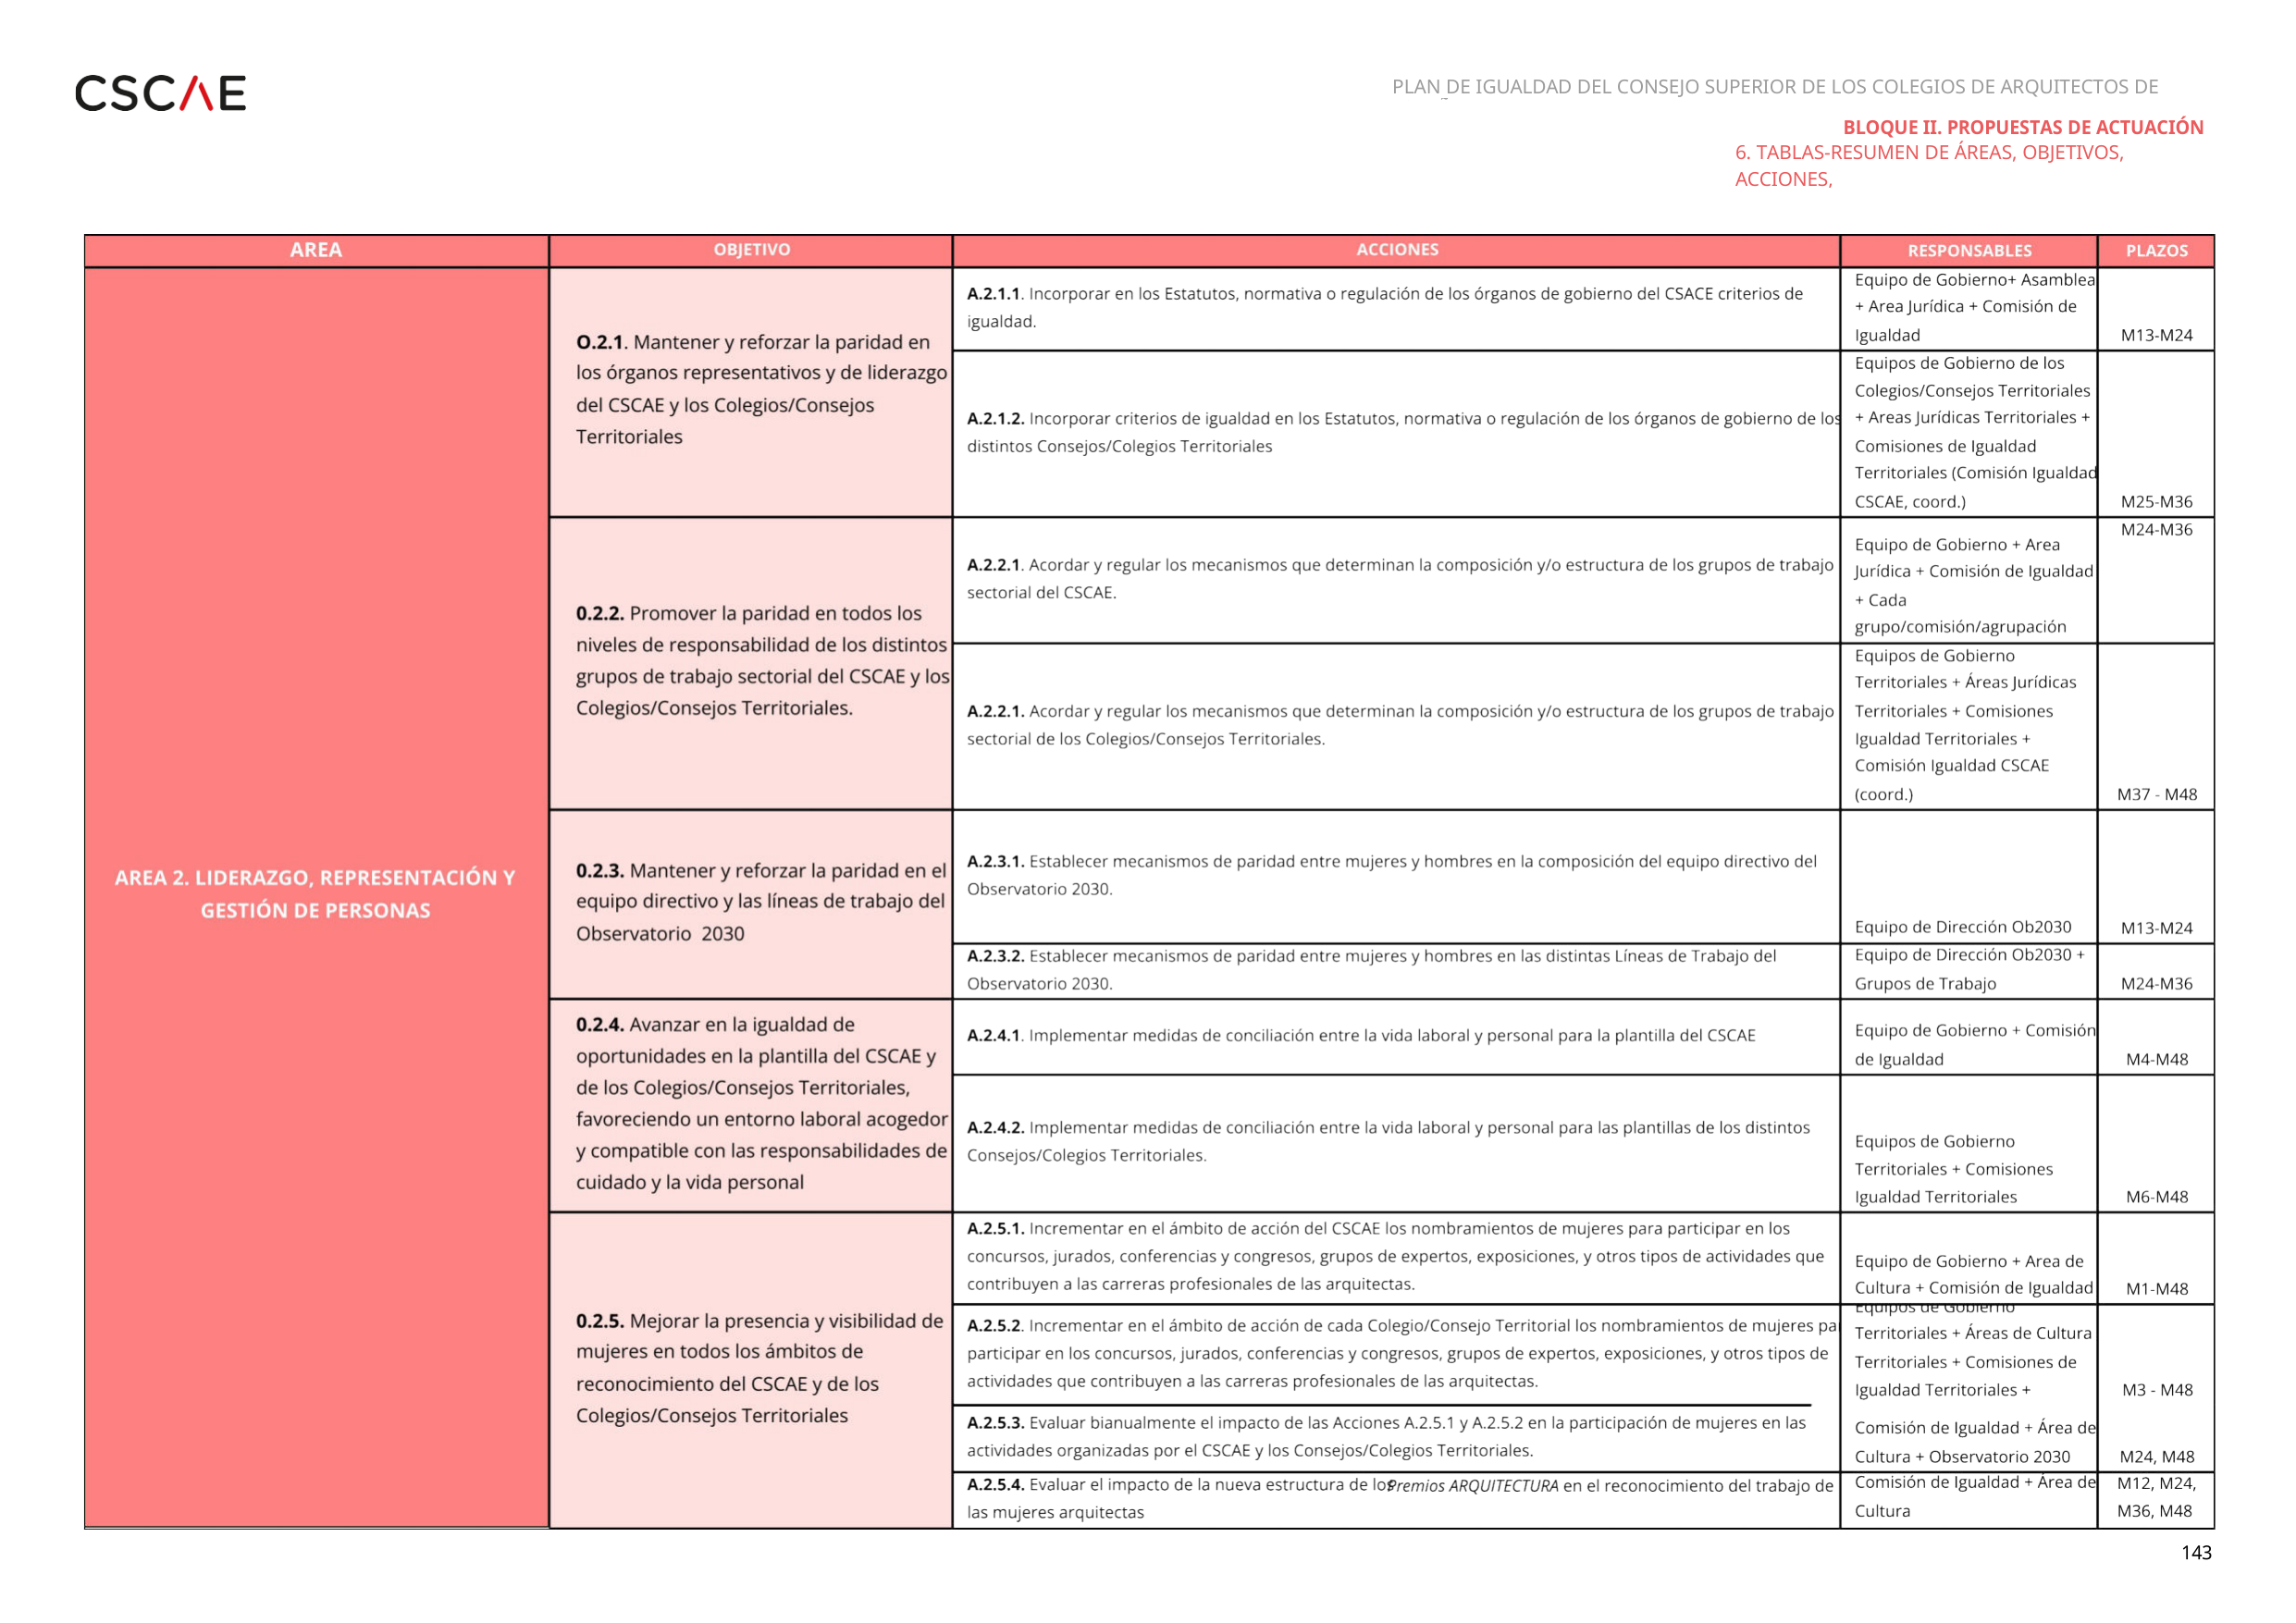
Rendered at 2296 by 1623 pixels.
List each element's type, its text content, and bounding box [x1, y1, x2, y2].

text 143 [66, 1542, 2213, 1568]
